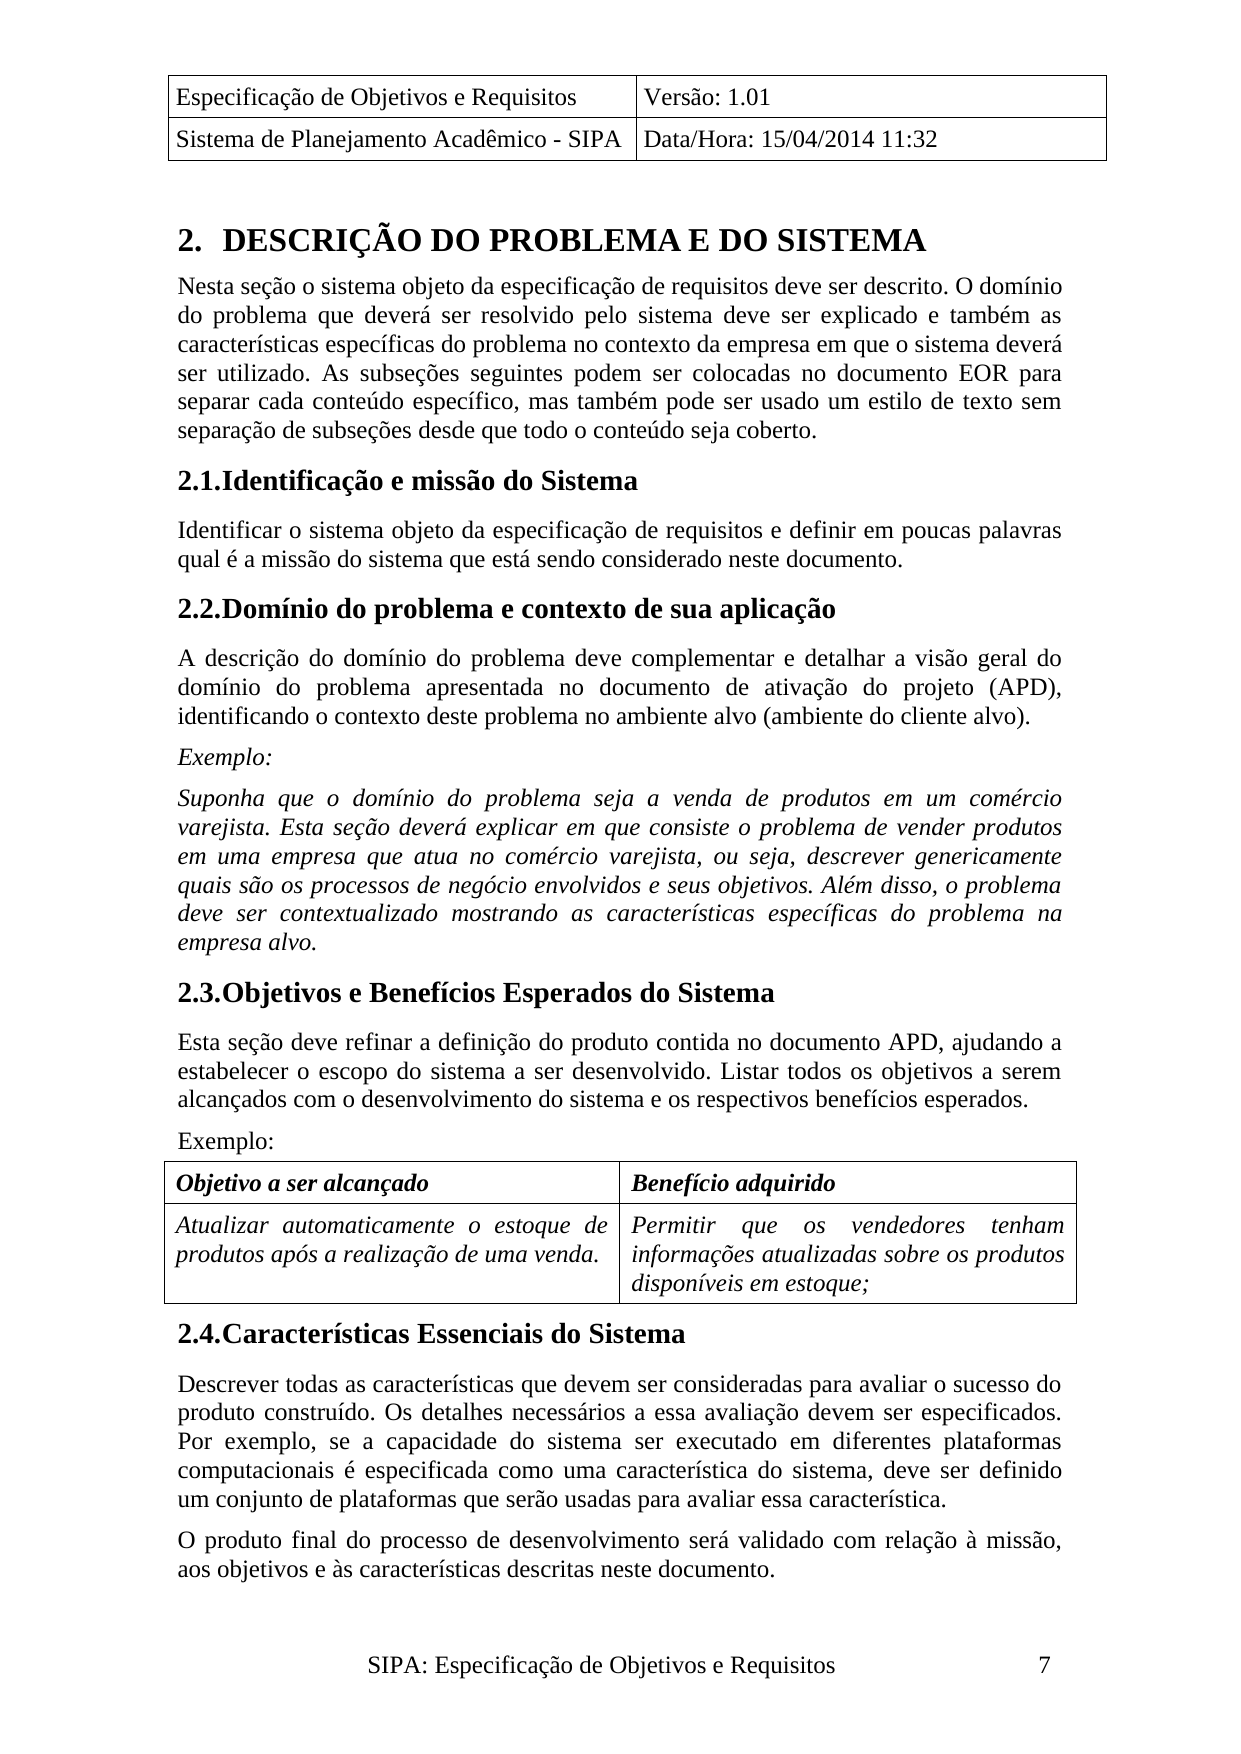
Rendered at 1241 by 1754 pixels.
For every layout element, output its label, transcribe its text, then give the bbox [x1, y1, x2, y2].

subtitle Objetivos e Benefícios Esperados do Sistema [177, 975, 1063, 1008]
text Suponha que o domínio do problema seja a venda de produtos em um comércio varejista. Esta seção deverá explicar em que consiste o problema de vender produtos em uma empresa que atua no comércio varejista, ou seja, descrever genericamente quais são os processos de negócio envolvidos e seus objetivos. Além disso, o problema deve ser contextualizado mostrando as características específicas do problema na empresa alvo. [177, 783, 1063, 956]
text Exemplo: [177, 1126, 1063, 1154]
table_header Objetivo a ser alcançado [165, 1162, 619, 1203]
text Identificar o sistema objeto da especificação de requisitos e definir em poucas palavras qual é a missão do sistema que está sendo considerado neste documento. [177, 515, 1063, 572]
text A descrição do domínio do problema deve complementar e detalhar a visão geral do domínio do problema apresentada no documento de ativação do projeto (APD), identificando o contexto deste problema no ambiente alvo (ambiente do cliente alvo). [177, 643, 1063, 730]
subtitle DESCRIÇÃO DO PROBLEMA E DO SISTEMA [177, 221, 1063, 259]
subtitle Identificação e missão do Sistema [177, 463, 1063, 496]
subtitle Características Essenciais do Sistema [177, 1316, 1063, 1350]
subtitle Domínio do problema e contexto de sua aplicação [177, 591, 1063, 625]
text Descrever todas as características que devem ser consideradas para avaliar o sucesso do produto construído. Os detalhes necessários a essa avaliação devem ser especificados. Por exemplo, se a capacidade do sistema ser executado em diferentes plataformas computacionais é especificada como uma característica do sistema, deve ser definido um conjunto de plataformas que serão usadas para avaliar essa característica. [177, 1369, 1063, 1512]
text Nesta seção o sistema objeto da especificação de requisitos deve ser descrito. O domínio do problema que deverá ser resolvido pelo sistema deve ser explicado e também as características específicas do problema no contexto da empresa em que o sistema deverá ser utilizado. As subseções seguintes podem ser colocadas no documento EOR para separar cada conteúdo específico, mas também pode ser usado um estilo de texto sem separação de subseções desde que todo o conteúdo seja coberto. [177, 271, 1063, 444]
text Esta seção deve refinar a definição do produto contida no documento APD, ajudando a estabelecer o escopo do sistema a ser desenvolvido. Listar todos os objetivos a serem alcançados com o desenvolvimento do sistema e os respectivos benefícios esperados. [177, 1027, 1063, 1113]
text O produto final do processo de desenvolvimento será validado com relação à missão, aos objetivos e às características descritas neste documento. [177, 1525, 1063, 1582]
table_header Benefício adquirido [620, 1162, 1076, 1203]
table_cell Permitir que os vendedores tenham informações atualizadas sobre os produtos disponíveis em estoque; [620, 1204, 1076, 1303]
text Exemplo: [177, 742, 1063, 771]
table_cell Atualizar automaticamente o estoque de produtos após a realização de uma venda. [165, 1204, 619, 1303]
